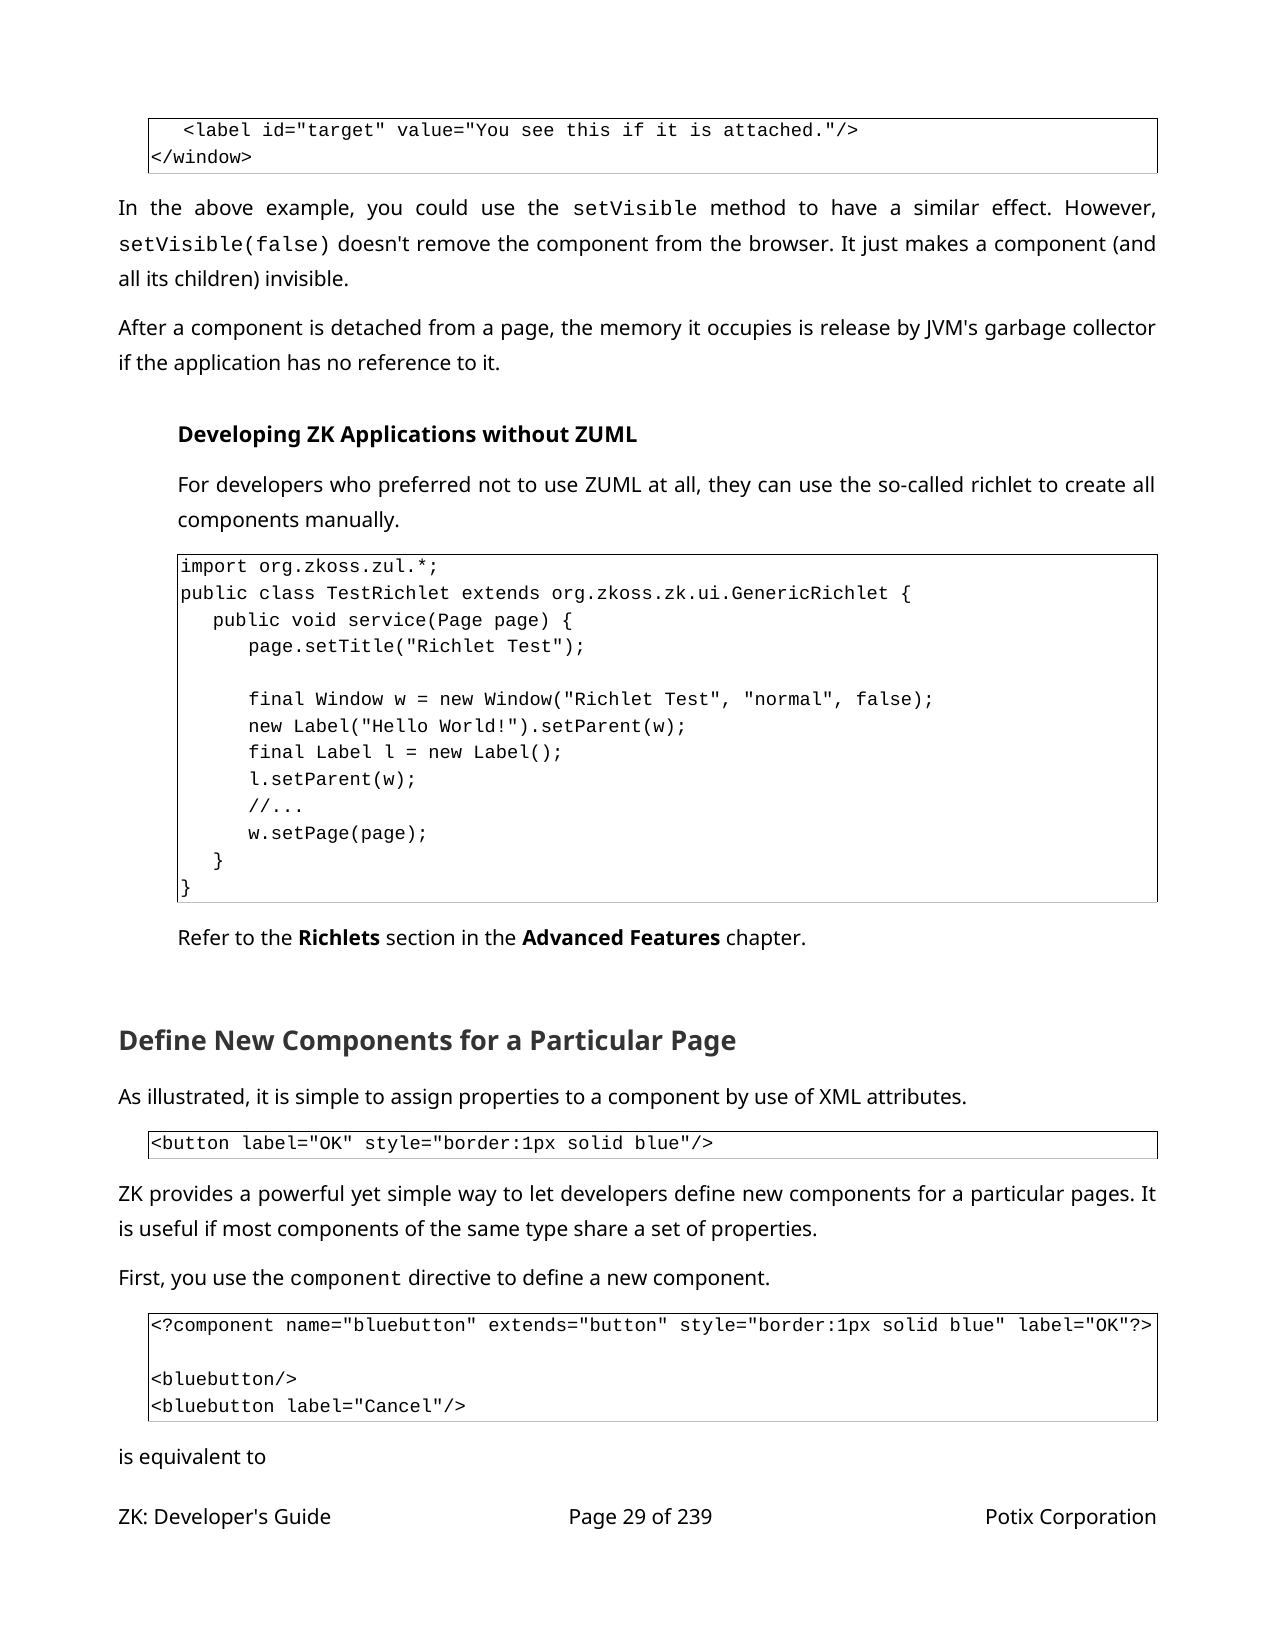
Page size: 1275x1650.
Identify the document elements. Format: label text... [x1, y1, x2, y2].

text <button label="OK" style="border:1px solid blue"/> [149, 1132, 1157, 1158]
text As illustrated, it is simple to assign properties to a component by use of XML attributes. [118, 1082, 1157, 1111]
text For developers who preferred not to use ZUML at all, they can use the so-called richlet to create all components manually. [177, 470, 1157, 533]
text <?component name="bluebutton" extends="button" style="border:1px solid blue" label="OK"?> [149, 1314, 1157, 1337]
subtitle Developing ZK Applications without ZUML [177, 419, 1157, 449]
text //... [178, 794, 1157, 818]
text w.setPage(page); } [178, 821, 1157, 872]
text is equivalent to [118, 1442, 1157, 1470]
text <bluebutton label="Cancel"/> [149, 1394, 1157, 1421]
text <bluebutton/> [149, 1367, 1157, 1391]
text public class TestRichlet extends org.zkoss.zk.ui.GenericRichlet { public void service(Page page) { page.setTitle("Richlet Test"); final Window w = new Window("Richlet Test", "normal", false); new Label("Hello World!").setParent(w); final Label l = new Label(); l.setParent(w); [178, 581, 1157, 791]
text </window> [149, 145, 1157, 173]
text Refer to the Richlets section in the Advanced Features chapter. [177, 923, 1157, 951]
text } [178, 875, 1157, 902]
text First, you use the component directive to define a new component. [118, 1263, 1157, 1292]
subtitle Define New Components for a Particular Page [118, 1022, 1157, 1059]
text After a component is detached from a page, the memory it occupies is release by JVM's garbage collector if the application has no reference to it. [118, 313, 1157, 377]
text In the above example, you could use the setVisible method to have a similar effect. However, setVisible(false) doesn't remove the component from the browser. It just makes a component (and all its children) invisible. [118, 193, 1157, 292]
text <label id="target" value="You see this if it is attached."/> [149, 119, 1157, 142]
text ZK provides a powerful yet simple way to let developers define new components for a particular pages. It is useful if most components of the same type share a set of properties. [118, 1179, 1157, 1243]
text import org.zkoss.zul.*; [178, 555, 1157, 578]
